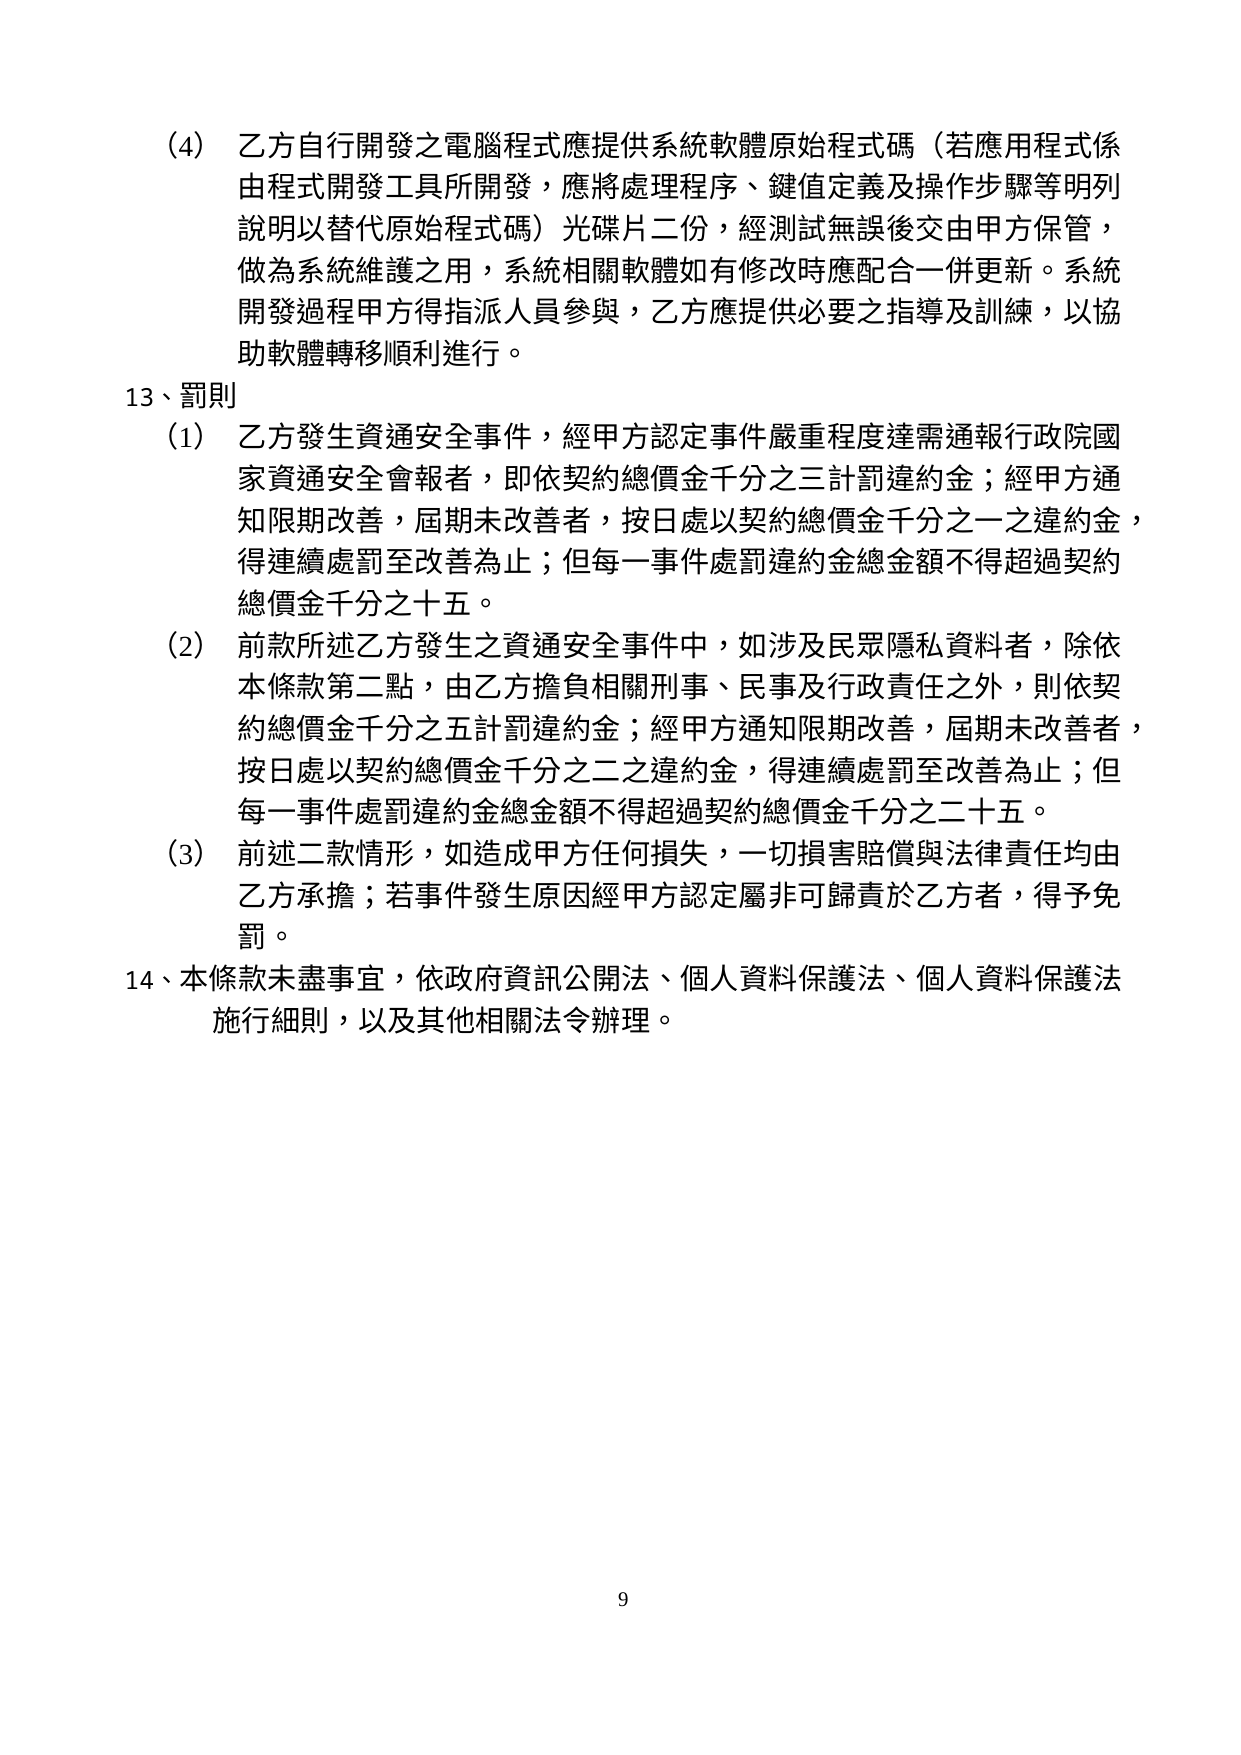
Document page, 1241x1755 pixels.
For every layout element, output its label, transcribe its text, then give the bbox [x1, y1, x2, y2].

list 乙方自行開發之電腦程式應提供系統軟體原始程式碼（若應用程式係由程式開發工具所開發，應將處理程序、鍵值定義及操作步驟等明列說明以替代原始程式碼）光碟片二份，經測試無誤後交由甲方保管，做為系統維護之用，系統相關軟體如有修改時應配合一併更新。系統開發過程甲方得指派人員參與，乙方應提供必要之指導及訓練，以協助軟體轉移順利進行。 [149, 123, 1122, 373]
list 本條款未盡事宜，依政府資訊公開法、個人資料保護法、個人資料保護法施行細則，以及其他相關法令辦理。 [124, 956, 1122, 1039]
list 前款所述乙方發生之資通安全事件中，如涉及民眾隱私資料者，除依本條款第二點，由乙方擔負相關刑事、民事及行政責任之外，則依契約總價金千分之五計罰違約金；經甲方通知限期改善，屆期未改善者，按日處以契約總價金千分之二之違約金，得連續處罰至改善為止；但每一事件處罰違約金總金額不得超過契約總價金千分之二十五。 [149, 623, 1122, 831]
list 前述二款情形，如造成甲方任何損失，一切損害賠償與法律責任均由乙方承擔；若事件發生原因經甲方認定屬非可歸責於乙方者，得予免罰。 [149, 831, 1122, 956]
list 罰則 [124, 373, 1122, 414]
list 乙方發生資通安全事件，經甲方認定事件嚴重程度達需通報行政院國家資通安全會報者，即依契約總價金千分之三計罰違約金；經甲方通知限期改善，屆期未改善者，按日處以契約總價金千分之一之違約金，得連續處罰至改善為止；但每一事件處罰違約金總金額不得超過契約總價金千分之十五。 [149, 414, 1122, 623]
